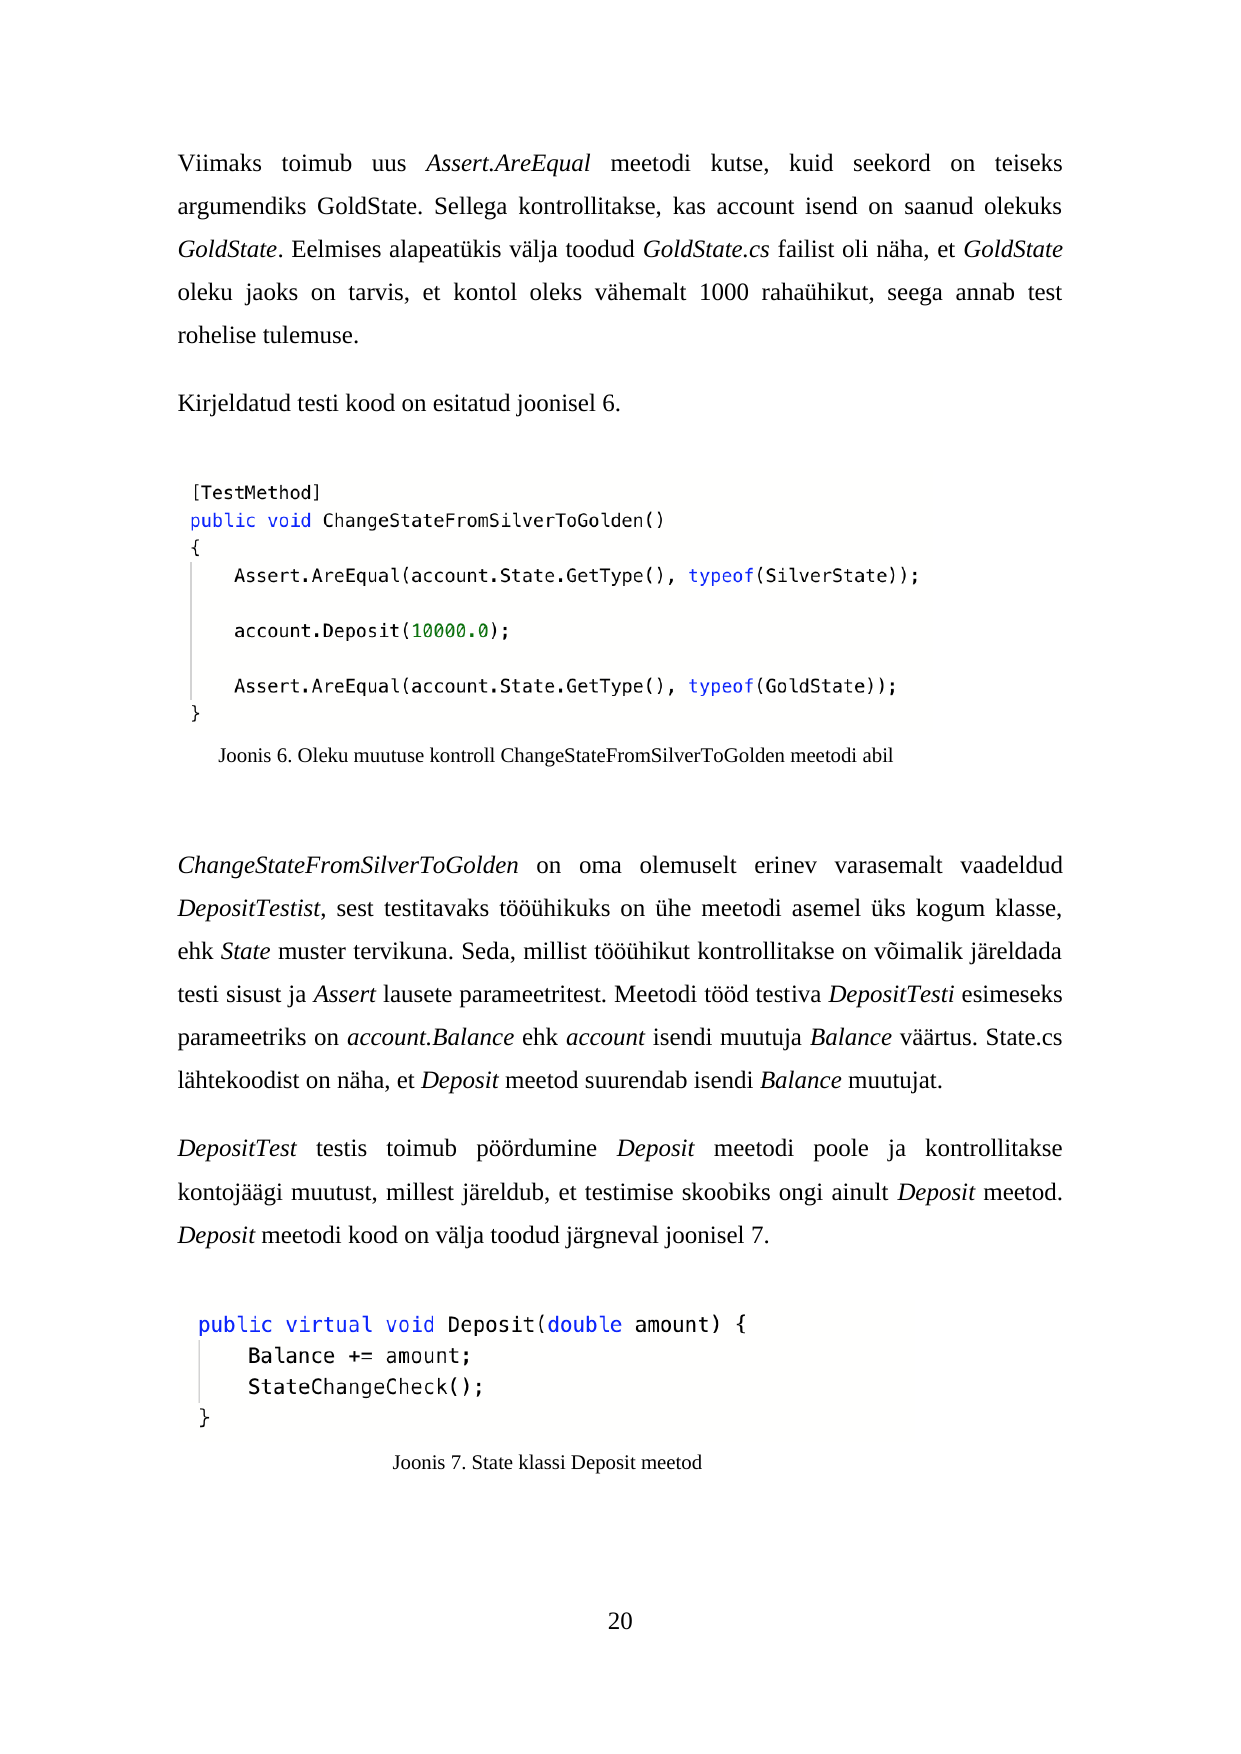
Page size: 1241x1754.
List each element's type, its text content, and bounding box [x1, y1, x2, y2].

picture [179, 468, 933, 735]
text Viimaks toimub uus Assert.AreEqual meetodi kutse, kuid seekord on teiseks argumendiks GoldState. Sellega kontrollitakse, kas account isend on saanud olekuks GoldState. Eelmises alapeatükis välja toodud GoldState.cs failist oli näha, et GoldState oleku jaoks on tarvis, et kontol oleks vähemalt 1000 rahaühikut, seega annab test rohelise tulemuse. [177, 148, 1063, 349]
text DepositTest testis toimub pöördumine Deposit meetodi poole ja kontrollitakse kontojäägi muutust, millest järeldub, et testimise skoobiks ongi ainult Deposit meetod. Deposit meetodi kood on välja toodud järgneval joonisel 7. [177, 1133, 1063, 1248]
text Joonis 7. State klassi Deposit meetod [179, 1442, 915, 1474]
picture [179, 1300, 915, 1442]
text Kirjeldatud testi kood on esitatud joonisel 6. [177, 388, 1063, 417]
text Joonis 6. Oleku muutuse kontroll ChangeStateFromSilverToGolden meetodi abil [179, 735, 932, 767]
text ChangeStateFromSilverToGolden on oma olemuselt erinev varasemalt vaadeldud DepositTestist, sest testitavaks tööühikuks on ühe meetodi asemel üks kogum klasse, ehk State muster tervikuna. Seda, millist tööühikut kontrollitakse on võimalik järeldada testi sisust ja Assert lausete parameetritest. Meetodi tööd testiva DepositTesti esimeseks parameetriks on account.Balance ehk account isendi muutuja Balance väärtus. State.cs lähtekoodist on näha, et Deposit meetod suurendab isendi Balance muutujat. [177, 850, 1063, 1094]
